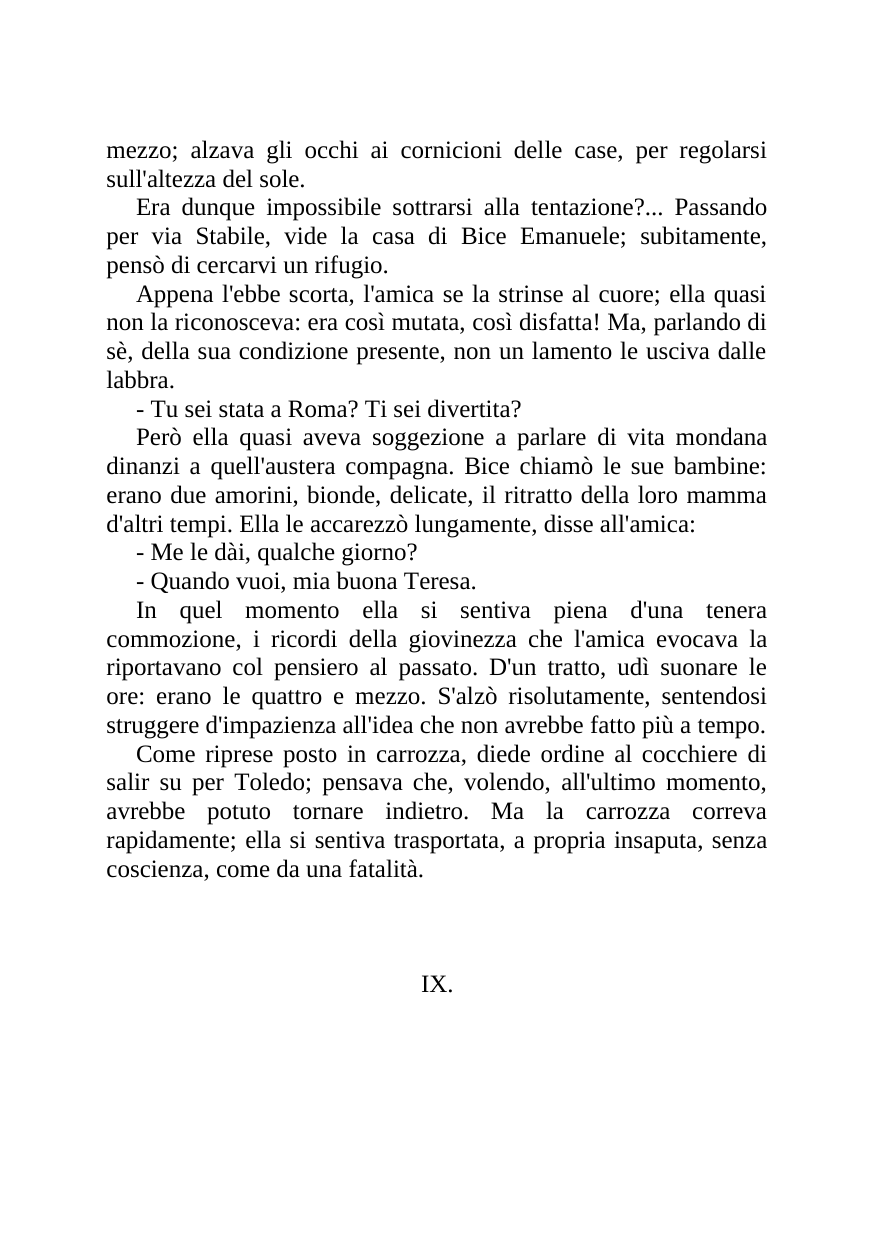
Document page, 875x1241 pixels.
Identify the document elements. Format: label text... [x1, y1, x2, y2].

text - Me le dài, qualche giorno? [106, 537, 768, 566]
text - Tu sei stata a Roma? Ti sei divertita? [106, 394, 768, 422]
text IX. [106, 969, 768, 997]
text Però ella quasi aveva soggezione a parlare di vita mondana dinanzi a quell'austera compagna. Bice chiamò le sue bambine: erano due amorini, bionde, delicate, il ritratto della loro mamma d'altri tempi. Ella le accarezzò lungamente, disse all'amica: [106, 422, 768, 537]
text Come riprese posto in carrozza, diede ordine al cocchiere di salir su per Toledo; pensava che, volendo, all'ultimo momento, avrebbe potuto tornare indietro. Ma la carrozza correva rapidamente; ella si sentiva trasportata, a propria insaputa, senza coscienza, come da una fatalità. [106, 739, 768, 882]
text mezzo; alzava gli occhi ai cornicioni delle case, per regolarsi sull'altezza del sole. [106, 135, 768, 192]
text Era dunque impossibile sottrarsi alla tentazione?... Passando per via Stabile, vide la casa di Bice Emanuele; subitamente, pensò di cercarvi un rifugio. [106, 192, 768, 279]
text Appena l'ebbe scorta, l'amica se la strinse al cuore; ella quasi non la riconosceva: era così mutata, così disfatta! Ma, parlando di sè, della sua condizione presente, non un lamento le usciva dalle labbra. [106, 279, 768, 394]
text - Quando vuoi, mia buona Teresa. [106, 566, 768, 595]
text In quel momento ella si sentiva piena d'una tenera commozione, i ricordi della giovinezza che l'amica evocava la riportavano col pensiero al passato. D'un tratto, udì suonare le ore: erano le quattro e mezzo. S'alzò risolutamente, sentendosi struggere d'impazienza all'idea che non avrebbe fatto più a tempo. [106, 595, 768, 739]
